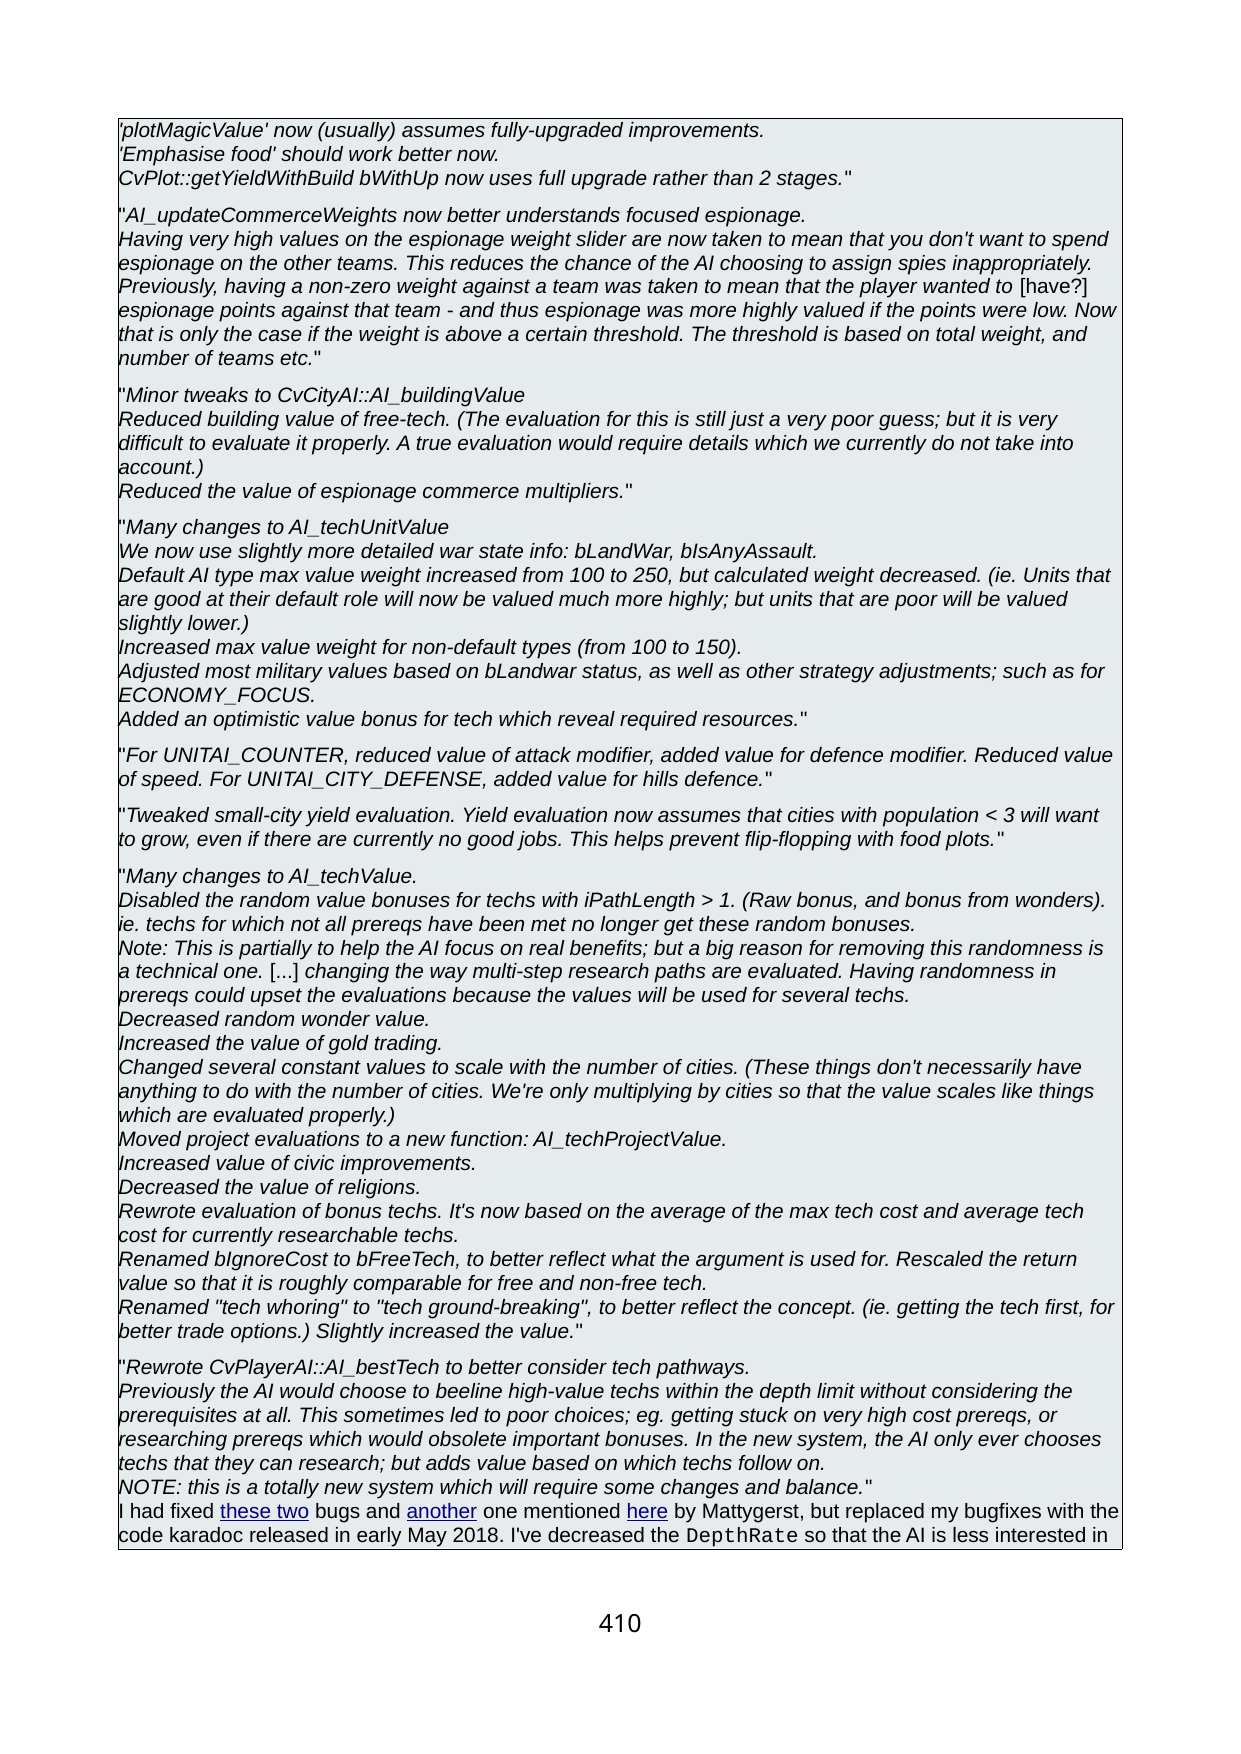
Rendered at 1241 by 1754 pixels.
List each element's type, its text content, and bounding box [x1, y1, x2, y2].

table_cell 'plotMagicValue' now (usually) assumes fully-upgraded improvements. 'Emphasise food' should work better now. CvPlot::getYieldWithBuild bWithUp now uses full upgrade rather than 2 stages." "AI_updateCommerceWeights now better understands focused espionage. Having very high values on the espionage weight slider are now taken to mean that you don't want to spend espionage on the other teams. This reduces the chance of the AI choosing to assign spies inappropriately. Previously, having a non-zero weight against a team was taken to mean that the player wanted to [have?] espionage points against that team - and thus espionage was more highly valued if the points were low. Now that is only the case if the weight is above a certain threshold. The threshold is based on total weight, and number of teams etc." "Minor tweaks to CvCityAI::AI_buildingValue Reduced building value of free-tech. (The evaluation for this is still just a very poor guess; but it is very difficult to evaluate it properly. A true evaluation would require details which we currently do not take into account.) Reduced the value of espionage commerce multipliers." "Many changes to AI_techUnitValue We now use slightly more detailed war state info: bLandWar, bIsAnyAssault. Default AI type max value weight increased from 100 to 250, but calculated weight decreased. (ie. Units that are good at their default role will now be valued much more highly; but units that are poor will be valued slightly lower.) Increased max value weight for non-default types (from 100 to 150). Adjusted most military values based on bLandwar status, as well as other strategy adjustments; such as for ECONOMY_FOCUS. Added an optimistic value bonus for tech which reveal required resources." "For UNITAI_COUNTER, reduced value of attack modifier, added value for defence modifier. Reduced value of speed. For UNITAI_CITY_DEFENSE, added value for hills defence." "Tweaked small-city yield evaluation. Yield evaluation now assumes that cities with population < 3 will want to grow, even if there are currently no good jobs. This helps prevent flip-flopping with food plots." "Many changes to AI_techValue. Disabled the random value bonuses for techs with iPathLength > 1. (Raw bonus, and bonus from wonders). ie. techs for which not all prereqs have been met no longer get these random bonuses. Note: This is partially to help the AI focus on real benefits; but a big reason for removing this randomness is a technical one. [...] changing the way multi-step research paths are evaluated. Having randomness in prereqs could upset the evaluations because the values will be used for several techs. Decreased random wonder value. Increased the value of gold trading. Changed several constant values to scale with the number of cities. (These things don't necessarily have anything to do with the number of cities. We're only multiplying by cities so that the value scales like things which are evaluated properly.) Moved project evaluations to a new function: AI_techProjectValue. Increased value of civic improvements. Decreased the value of religions. Rewrote evaluation of bonus techs. It's now based on the average of the max tech cost and average tech cost for currently researchable techs. Renamed bIgnoreCost to bFreeTech, to better reflect what the argument is used for. Rescaled the return value so that it is roughly comparable for free and non-free tech. Renamed "tech whoring" to "tech ground-breaking", to better reflect the concept. (ie. getting the tech first, for better trade options.) Slightly increased the value." "Rewrote CvPlayerAI::AI_bestTech to better consider tech pathways. Previously the AI would choose to beeline high-value techs within the depth limit without considering the prerequisites at all. This sometimes led to poor choices; eg. getting stuck on very high cost prereqs, or researching prereqs which would obsolete important bonuses. In the new system, the AI only ever chooses techs that they can research; but adds value based on which techs follow on. NOTE: this is a totally new system which will require some changes and balance." I had fixed these two bugs and another one mentioned here by Mattygerst, but replaced my bugfixes with the code karadoc released in early May 2018. I've decreased the DepthRate so that the AI is less interested in [119, 119, 1122, 1548]
